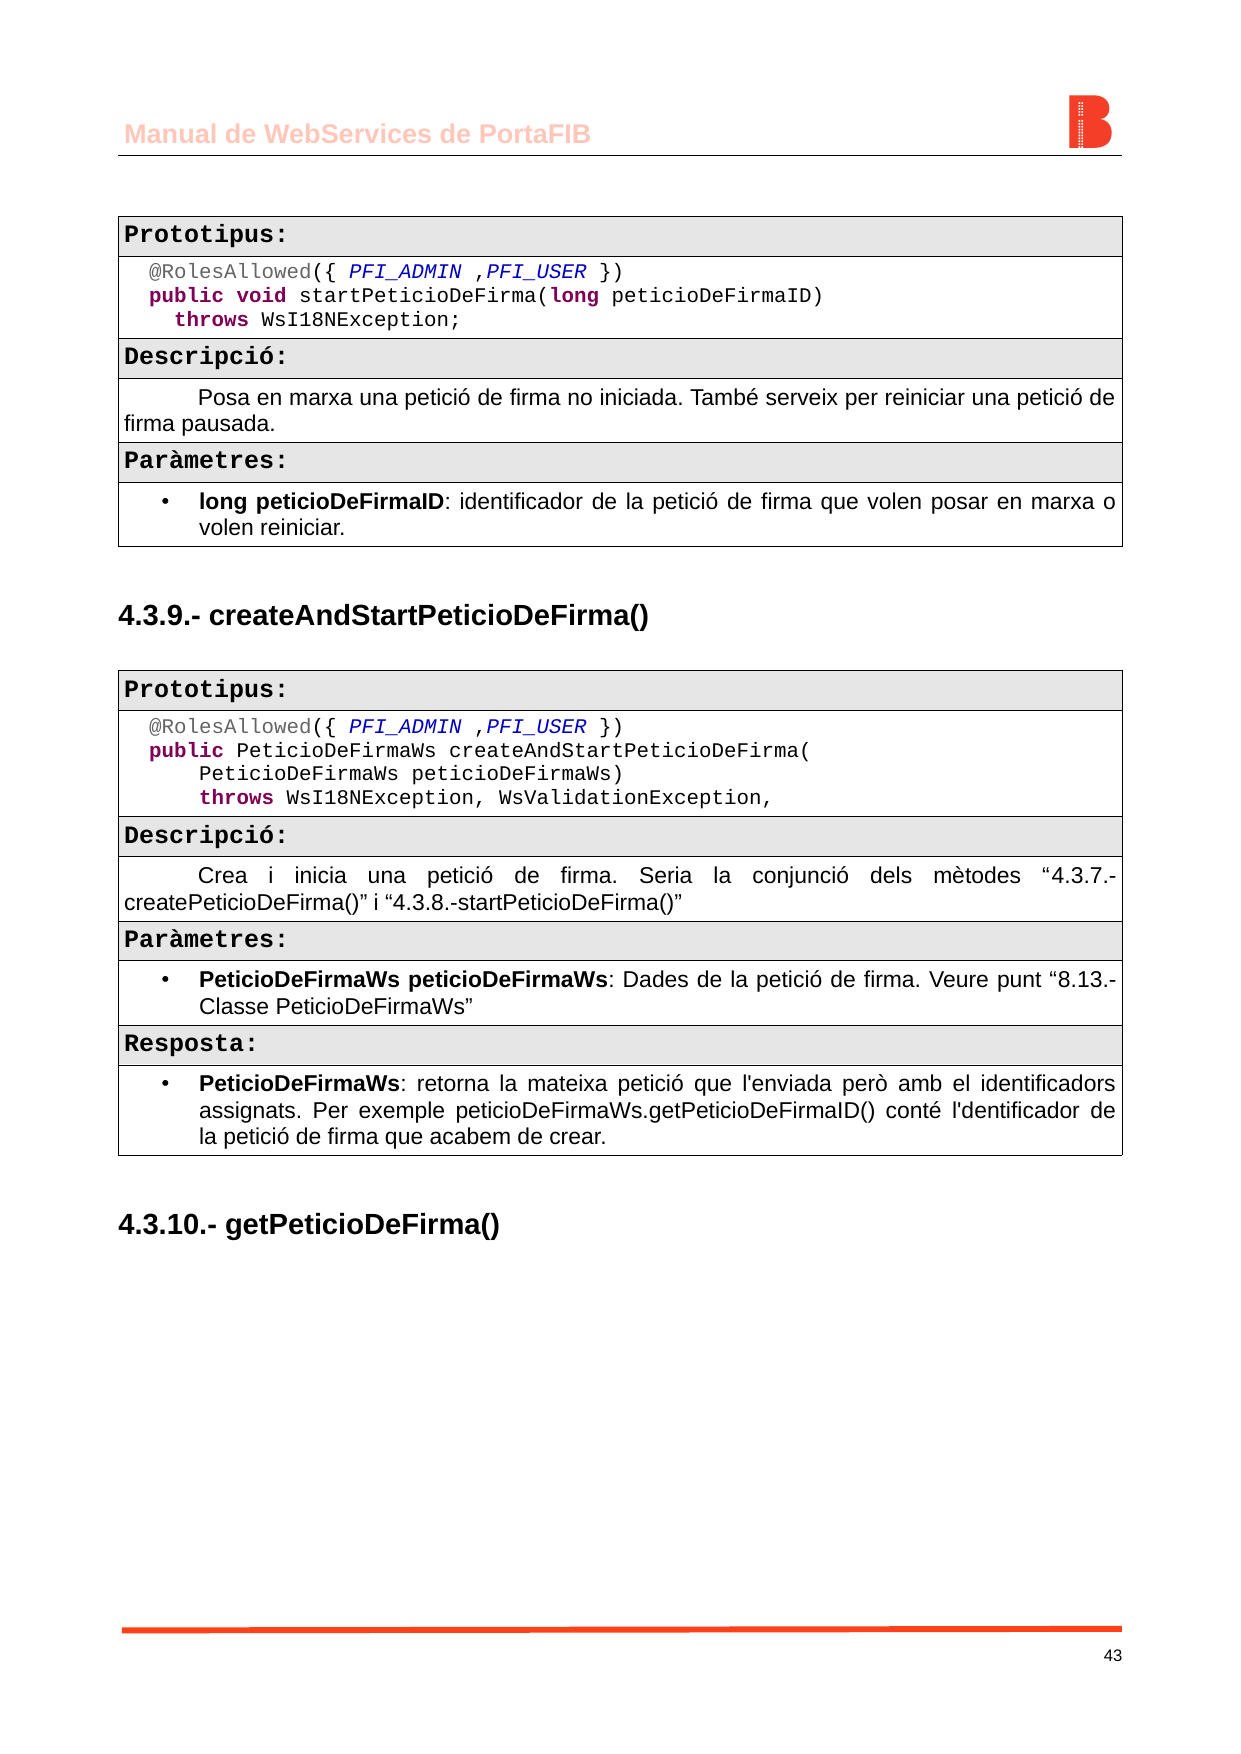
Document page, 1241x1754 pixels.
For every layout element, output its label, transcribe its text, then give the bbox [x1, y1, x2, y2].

table_cell Descripció: [119, 339, 1122, 378]
table_cell Paràmetres: [119, 443, 1122, 482]
table_cell Posa en marxa una petició de firma no iniciada. També serveix per reiniciar una petició de firma pausada. [119, 379, 1122, 442]
table_cell Descripció: [119, 817, 1122, 856]
table_cell PeticioDeFirmaWs peticioDeFirmaWs: Dades de la petició de firma. Veure punt “8.13.-Classe PeticioDeFirmaWs” [119, 961, 1122, 1025]
table_cell Crea i inicia una petició de firma. Seria la conjunció dels mètodes “4.3.7.-createPeticioDeFirma()” i “4.3.8.-startPeticioDeFirma()” [119, 857, 1122, 921]
subtitle getPeticioDeFirma() [118, 1207, 1122, 1240]
table_header Prototipus: [119, 671, 1122, 710]
table_cell Paràmetres: [119, 922, 1122, 960]
picture [1063, 94, 1117, 150]
table_cell @RolesAllowed({ PFI_ADMIN ,PFI_USER }) public PeticioDeFirmaWs createAndStartPeticioDeFirma( PeticioDeFirmaWs peticioDeFirmaWs) throws WsI18NException, WsValidationException, [119, 711, 1122, 816]
subtitle createAndStartPeticioDeFirma() [118, 598, 1122, 631]
table_cell Resposta: [119, 1026, 1122, 1064]
table_cell long peticioDeFirmaID: identificador de la petició de firma que volen posar en marxa o volen reiniciar. [119, 483, 1122, 546]
table_header Prototipus: [119, 217, 1122, 256]
table_cell PeticioDeFirmaWs: retorna la mateixa petició que l'enviada però amb el identificadors assignats. Per exemple peticioDeFirmaWs.getPeticioDeFirmaID() conté l'dentificador de la petició de firma que acabem de crear. [119, 1066, 1122, 1155]
table_cell @RolesAllowed({ PFI_ADMIN ,PFI_USER }) public void startPeticioDeFirma(long peticioDeFirmaID) throws WsI18NException; [119, 257, 1122, 338]
